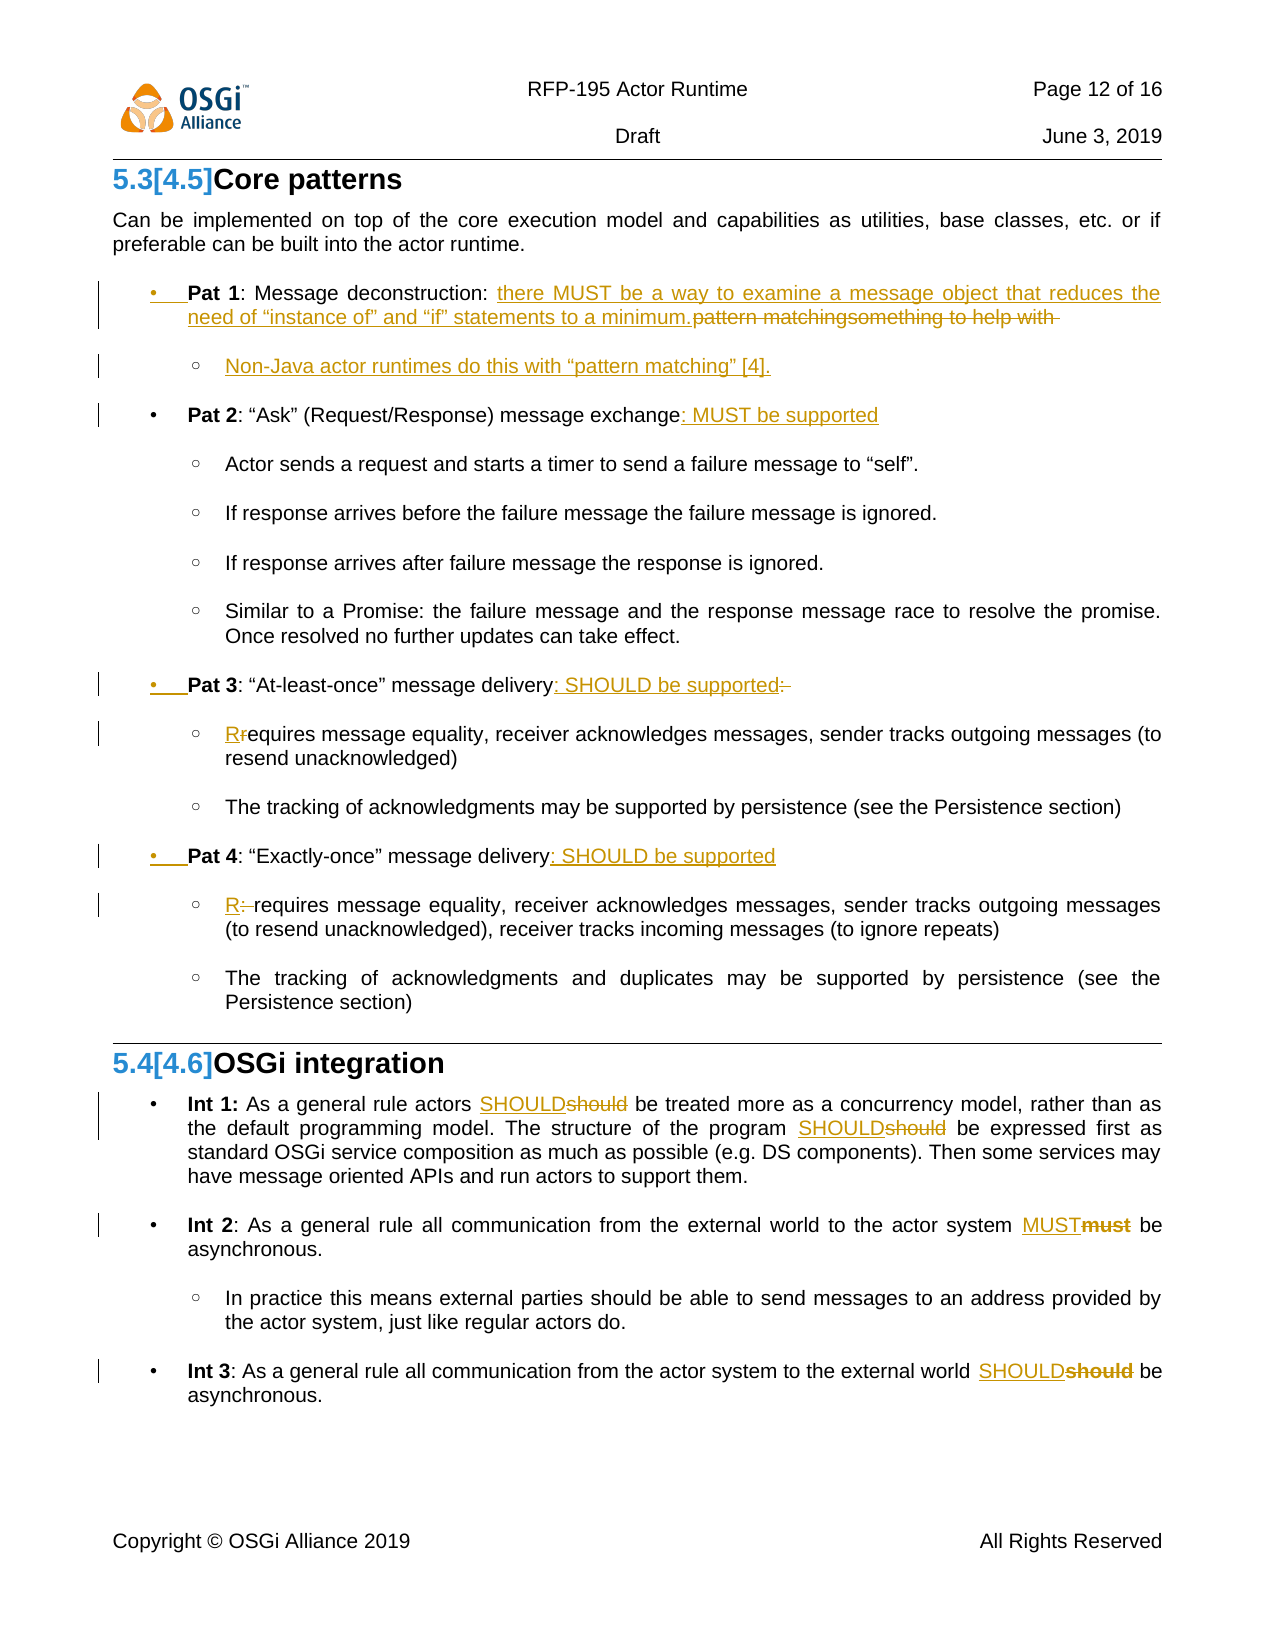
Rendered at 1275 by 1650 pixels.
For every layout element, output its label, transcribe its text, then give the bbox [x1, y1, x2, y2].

list The tracking of acknowledgments may be supported by persistence (see the Persistence section) [187, 794, 1162, 818]
list If response arrives before the failure message the failure message is ignored. [187, 501, 1162, 525]
picture [113, 76, 257, 140]
list Rrequires message equality, receiver acknowledges messages, sender tracks outgoing messages (to resend unacknowledged), receiver tracks incoming messages (to ignore repeats) [187, 893, 1162, 941]
list Non-Java actor runtimes do this with “pattern matching” [4]. [187, 354, 1162, 378]
list Similar to a Promise: the failure message and the response message race to resolve the promise. Once resolved no further updates can take effect. [187, 599, 1162, 647]
list Pat 2: “Ask” (Request/Response) message exchange: MUST be supported [150, 403, 1162, 427]
list Actor sends a request and starts a timer to send a failure message to “self”. [187, 452, 1162, 476]
list In practice this means external parties should be able to send messages to an address provided by the actor system, just like regular actors do. [187, 1286, 1162, 1334]
list Int 2: As a general rule all communication from the external world to the actor system MUST be asynchronous. [150, 1213, 1162, 1261]
list If response arrives after failure message the response is ignored. [187, 550, 1162, 574]
list Pat 3: “At-least-once” message delivery: SHOULD be supported [150, 672, 1162, 696]
list The tracking of acknowledgments and duplicates may be supported by persistence (see the Persistence section) [187, 966, 1162, 1014]
list Int 3: As a general rule all communication from the actor system to the external world SHOULD be asynchronous. [150, 1359, 1162, 1407]
text Can be implemented on top of the core execution model and capabilities as utilities, base classes, etc. or if preferable can be built into the actor runtime. [112, 208, 1162, 256]
subtitle OSGi integration [112, 1044, 1162, 1079]
subtitle Core patterns [112, 160, 1162, 196]
list Pat 4: “Exactly-once” message delivery: SHOULD be supported [150, 843, 1162, 868]
list Pat 1: Message deconstruction: there MUST be a way to examine a message object that reduces the need of “instance of” and “if” statements to a minimum. [150, 281, 1162, 329]
list Int 1: As a general rule actors SHOULD be treated more as a concurrency model, rather than as the default programming model. The structure of the program SHOULD be expressed first as standard OSGi service composition as much as possible (e.g. DS components). Then some services may have message oriented APIs and run actors to support them. [150, 1092, 1162, 1188]
list Requires message equality, receiver acknowledges messages, sender tracks outgoing messages (to resend unacknowledged) [187, 721, 1162, 769]
